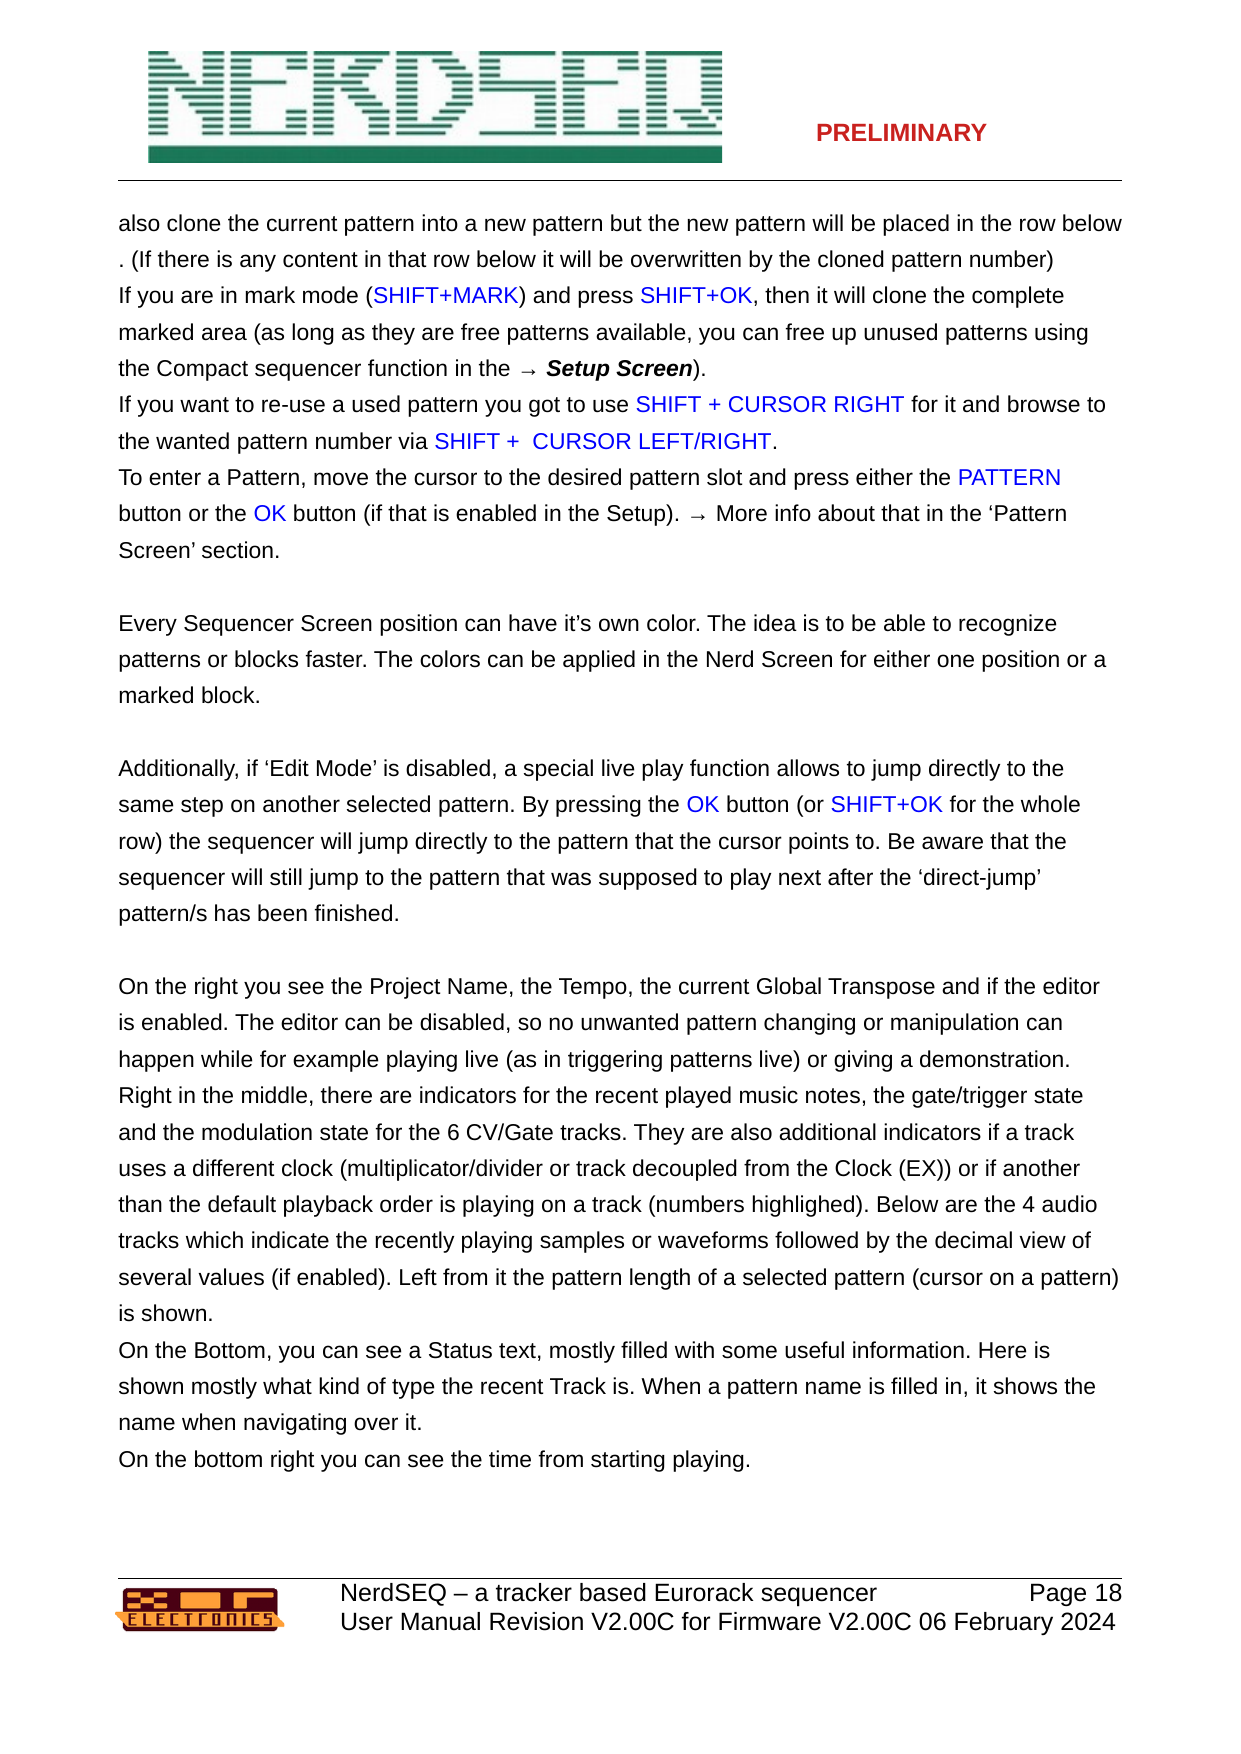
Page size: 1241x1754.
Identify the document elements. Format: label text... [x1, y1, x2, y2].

text also clone the current pattern into a new pattern but the new pattern will be placed in the row below . (If there is any content in that row below it will be overwritten by the cloned pattern number) [118, 209, 1122, 272]
picture [115, 1584, 285, 1634]
text Additionally, if ‘Edit Mode’ is disabled, a special live play function allows to jump directly to the same step on another selected pattern. By pressing the OK button (or SHIFT+OK for the whole row) the sequencer will jump directly to the pattern that the cursor points to. Be aware that the sequencer will still jump to the pattern that was supposed to play next after the ‘direct-jump’ pattern/s has been finished. [118, 755, 1122, 927]
text On the bottom right you can see the time from starting playing. [118, 1446, 1122, 1472]
text On the Bottom, you can see a Status text, mostly filled with some useful information. Here is shown mostly what kind of type the recent Track is. When a pattern name is filled in, it shows the name when navigating over it. [118, 1337, 1122, 1436]
text On the right you see the Project Name, the Tempo, the current Global Transpose and if the editor is enabled. The editor can be disabled, so no unwanted pattern changing or manipulation can happen while for example playing live (as in triggering patterns live) or giving a demonstration. Right in the middle, there are indicators for the recent played music notes, the gate/trigger state and the modulation state for the 6 CV/Gate tracks. They are also additional indicators if a track uses a different clock (multiplicator/divider or track decoupled from the Clock (EX)) or if another than the default playback order is playing on a track (numbers highlighed). Below are the 4 audio tracks which indicate the recently playing samples or waveforms followed by the decimal view of several values (if enabled). Left from it the pattern length of a selected pattern (cursor on a pattern) is shown. [118, 973, 1122, 1327]
text If you want to re-use a used pattern you got to use SHIFT + CURSOR RIGHT for it and browse to the wanted pattern number via SHIFT + CURSOR LEFT/RIGHT. [118, 391, 1122, 454]
text If you are in mark mode (SHIFT+MARK) and press SHIFT+OK, then it will clone the complete marked area (as long as they are free patterns available, you can free up unused patterns using the Compact sequencer function in the → Setup Screen). [118, 282, 1122, 381]
text Every Sequencer Screen position can have it’s own color. The idea is to be able to recognize patterns or blocks faster. The colors can be applied in the Nerd Screen for either one position or a marked block. [118, 609, 1122, 708]
text To enter a Pattern, move the cursor to the desired pattern slot and press either the PATTERN button or the OK button (if that is enabled in the Setup). → More info about that in the ‘Pattern Screen’ section. [118, 464, 1122, 563]
picture [148, 51, 723, 163]
